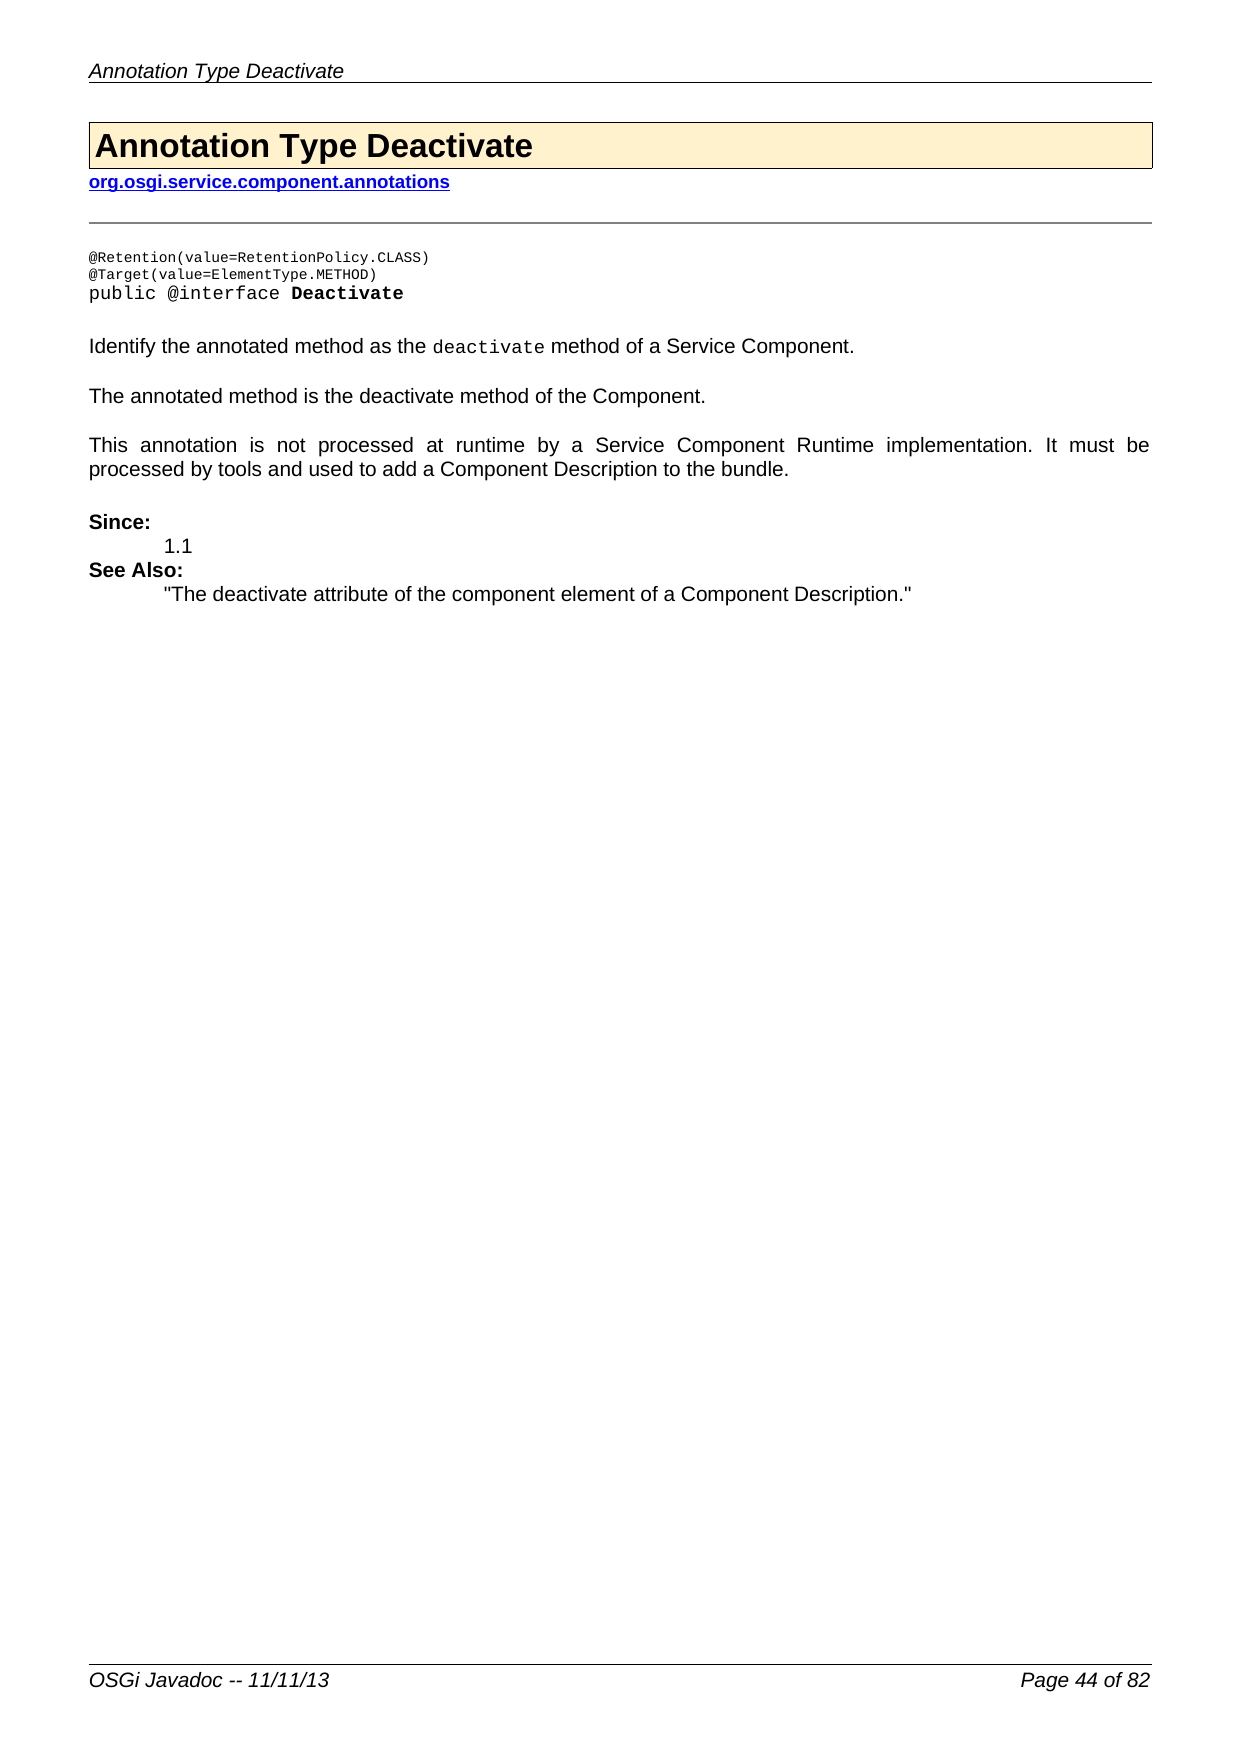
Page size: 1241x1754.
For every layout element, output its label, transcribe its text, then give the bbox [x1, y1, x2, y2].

text The annotated method is the deactivate method of the Component. [88, 384, 1152, 408]
text This annotation is not processed at runtime by a Service Component Runtime implementation. It must be processed by tools and used to add a Component Description to the bundle. [88, 433, 1152, 481]
text Since: [88, 510, 1152, 534]
text org.osgi.service.component.annotations [88, 171, 1152, 193]
text @Retention(value=RetentionPolicy.CLASS) @Target(value=ElementType.METHOD) public @interface Deactivate [88, 250, 1152, 305]
text See Also: [88, 558, 1152, 582]
subtitle Annotation Type Deactivate [90, 123, 1152, 168]
text 1.1 [163, 534, 1152, 558]
text "The deactivate attribute of the component element of a Component Description." [163, 582, 1152, 606]
text Identify the annotated method as the deactivate method of a Service Component. [88, 334, 1152, 359]
